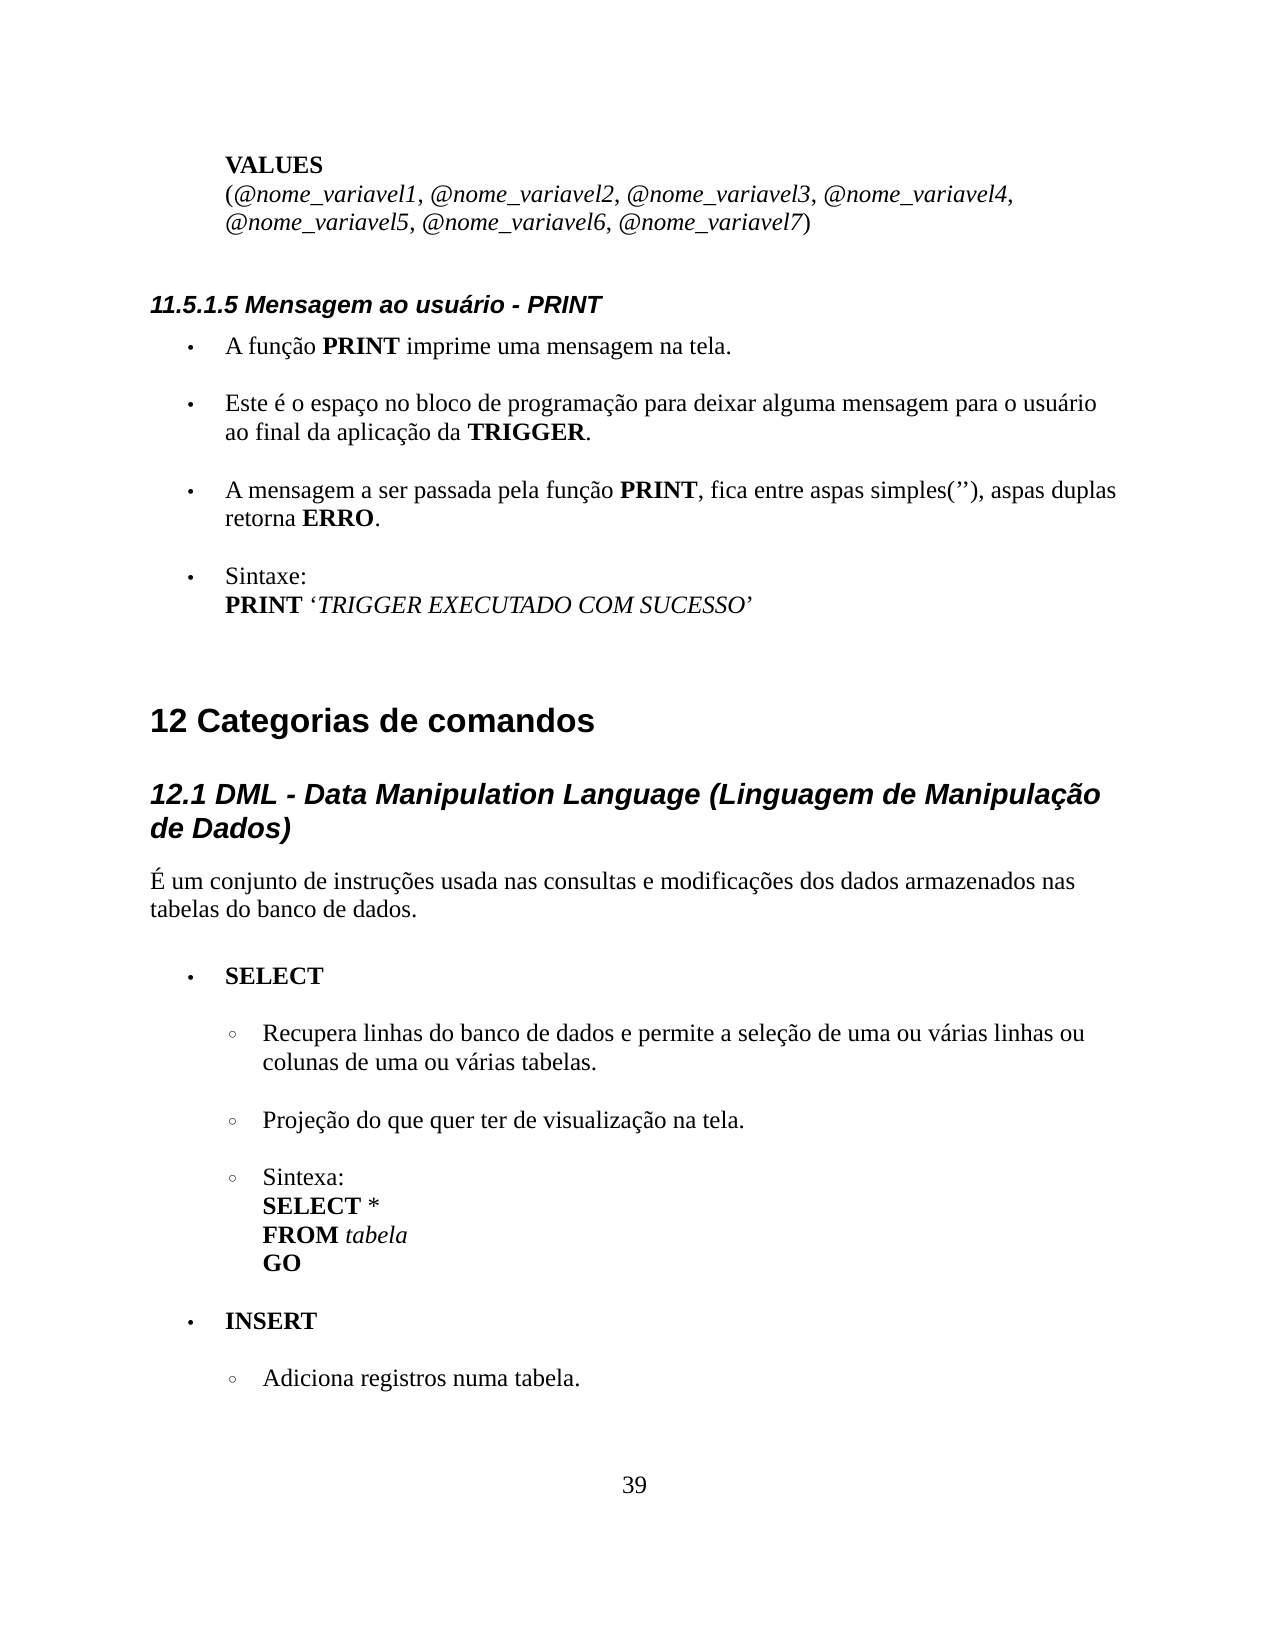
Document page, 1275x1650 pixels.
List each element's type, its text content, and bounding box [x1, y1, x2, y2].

list A função PRINT imprime uma mensagem na tela. [187, 331, 1125, 388]
list Sintexa: SELECT * FROM tabela GO [225, 1162, 1125, 1306]
list INSERT [187, 1306, 1125, 1363]
text É um conjunto de instruções usada nas consultas e modificações dos dados armazenados nas tabelas do banco de dados. [150, 866, 1125, 952]
list Adiciona registros numa tabela. [225, 1363, 1125, 1421]
list Recupera linhas do banco de dados e permite a seleção de uma ou várias linhas ou colunas de uma ou várias tabelas. [225, 1018, 1125, 1105]
list Projeção do que quer ter de visualização na tela. [225, 1105, 1125, 1162]
subtitle 11.5.1.5 Mensagem ao usuário - PRINT [150, 290, 1125, 318]
list SELECT [187, 961, 1125, 1018]
list VALUES (@nome_variavel1, @nome_variavel2, @nome_variavel3, @nome_variavel4, @nome_variavel5, @nome_variavel6, @nome_variavel7) [187, 150, 1125, 265]
subtitle 12 Categorias de comandos [150, 701, 1125, 740]
list A mensagem a ser passada pela função PRINT, fica entre aspas simples(’’), aspas duplas retorna ERRO. [187, 475, 1125, 561]
subtitle 12.1 DML - Data Manipulation Language (Linguagem de Manipulação de Dados) [150, 777, 1125, 844]
list Sintaxe: PRINT ‘TRIGGER EXECUTADO COM SUCESSO’ [187, 561, 1125, 647]
list Este é o espaço no bloco de programação para deixar alguma mensagem para o usuário ao final da aplicação da TRIGGER. [187, 388, 1125, 475]
